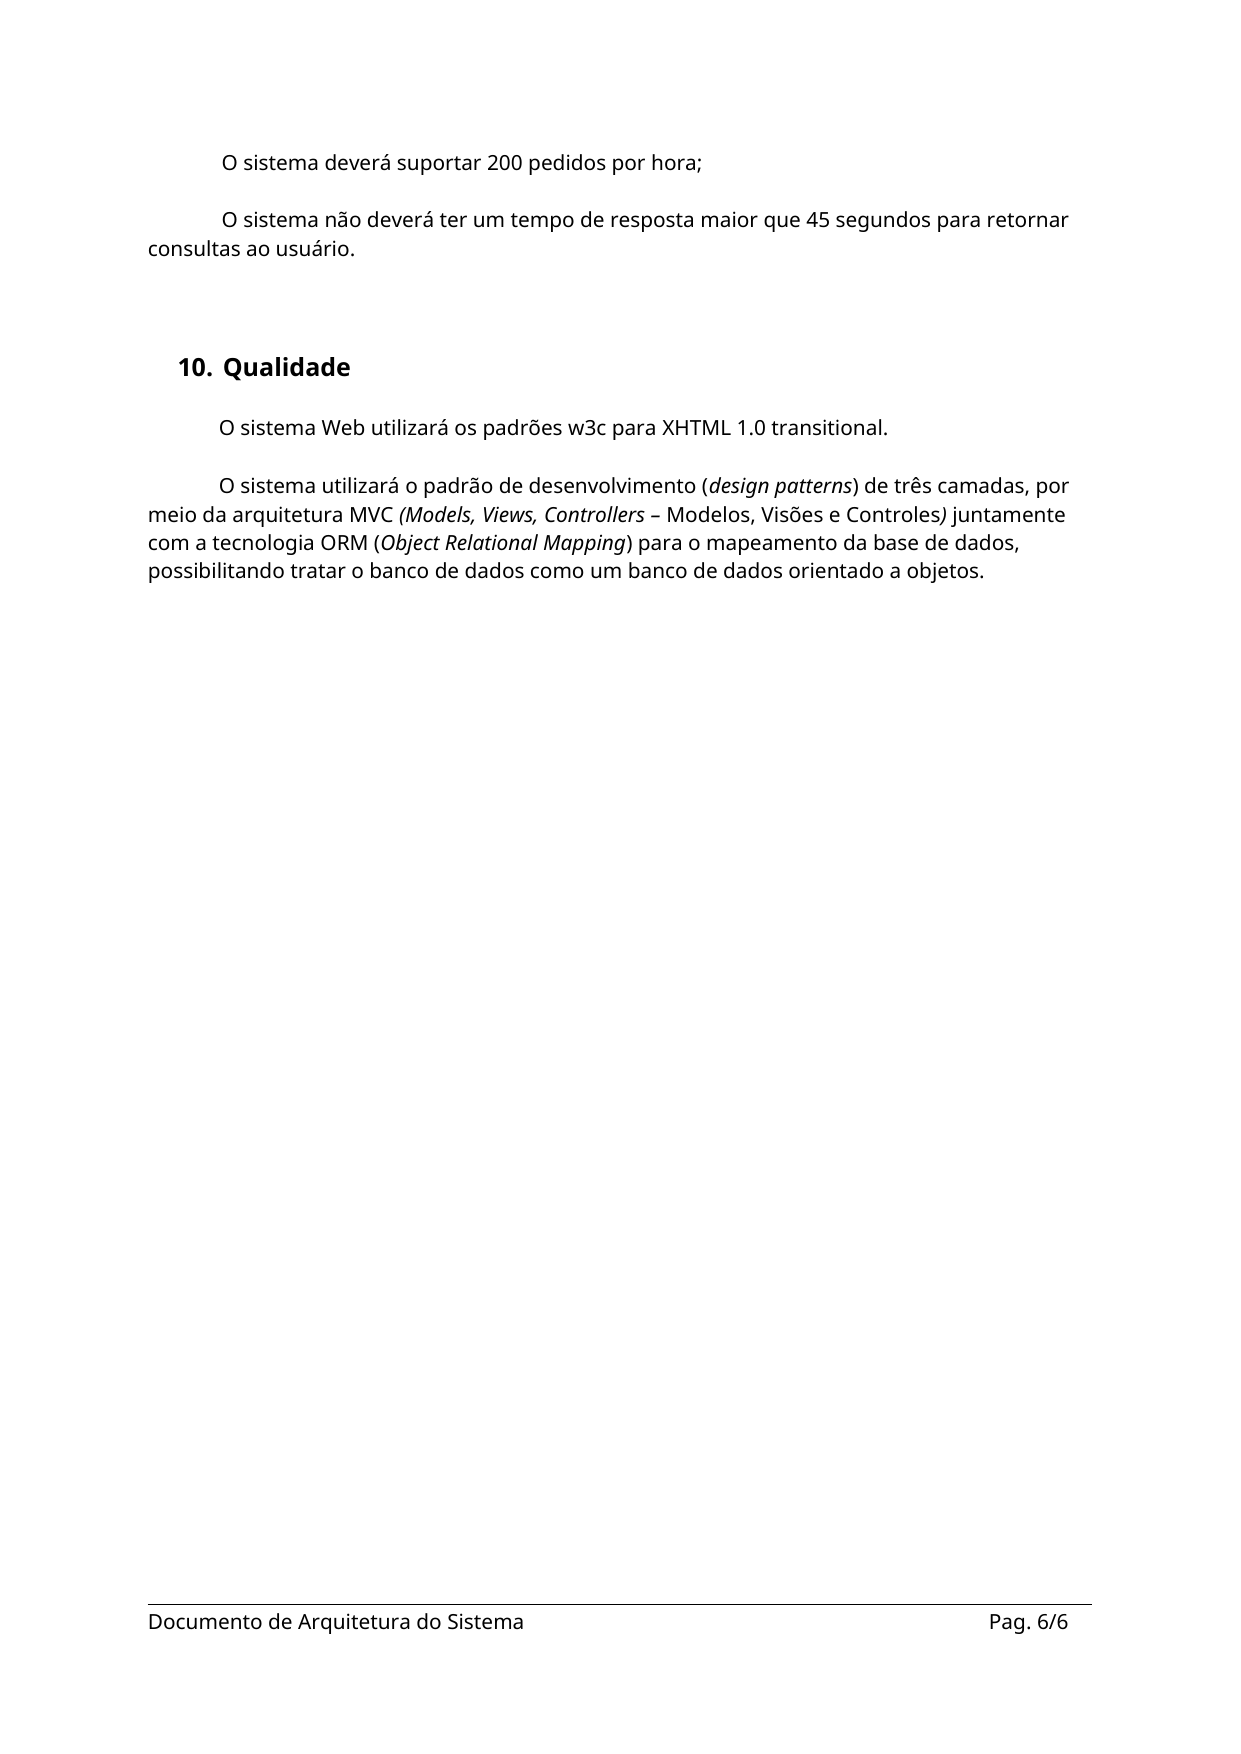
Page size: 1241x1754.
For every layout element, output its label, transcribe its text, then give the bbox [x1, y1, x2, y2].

subtitle Qualidade [148, 350, 1092, 384]
text O sistema não deverá ter um tempo de resposta maior que 45 segundos para retornar consultas ao usuário. [148, 206, 1092, 262]
text O sistema utilizará o padrão de desenvolvimento (design patterns) de três camadas, por meio da arquitetura MVC (Models, Views, Controllers – Modelos, Visões e Controles) juntamente com a tecnologia ORM (Object Relational Mapping) para o mapeamento da base de dados, possibilitando tratar o banco de dados como um banco de dados orientado a objetos. [148, 471, 1092, 585]
text O sistema deverá suportar 200 pedidos por hora; [148, 148, 1092, 176]
text O sistema Web utilizará os padrões w3c para XHTML 1.0 transitional. [148, 413, 1092, 442]
